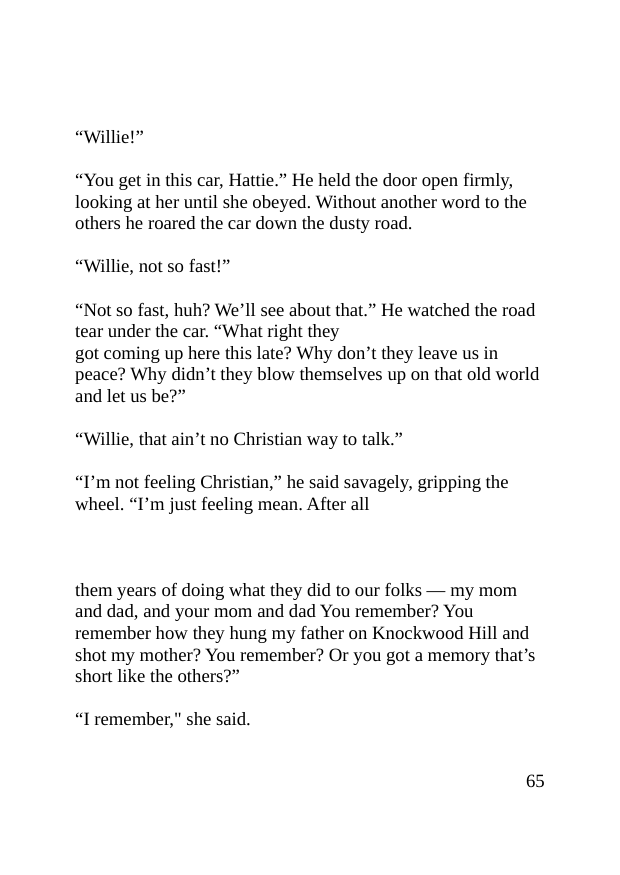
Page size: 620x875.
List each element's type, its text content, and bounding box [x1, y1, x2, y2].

text “Willie!” “You get in this car, Hattie.” He held the door open firmly, looking at her until she obeyed. Without another word to the others he roared the car down the dusty road. “Willie, not so fast!” “Not so fast, huh? We’ll see about that.” He watched the road tear under the car. “What right they got coming up here this late? Why don’t they leave us in peace? Why didn’t they blow themselves up on that old world and let us be?” “Willie, that ain’t no Christian way to talk.” “I’m not feeling Christian,” he said savagely, gripping the wheel. “I’m just feeling mean. After all them years of doing what they did to our folks — my mom and dad, and your mom and dad You remember? You remember how they hung my father on Knockwood Hill and shot my mother? You remember? Or you got a memory that’s short like the others?” “I remember," she said. [75, 126, 544, 730]
